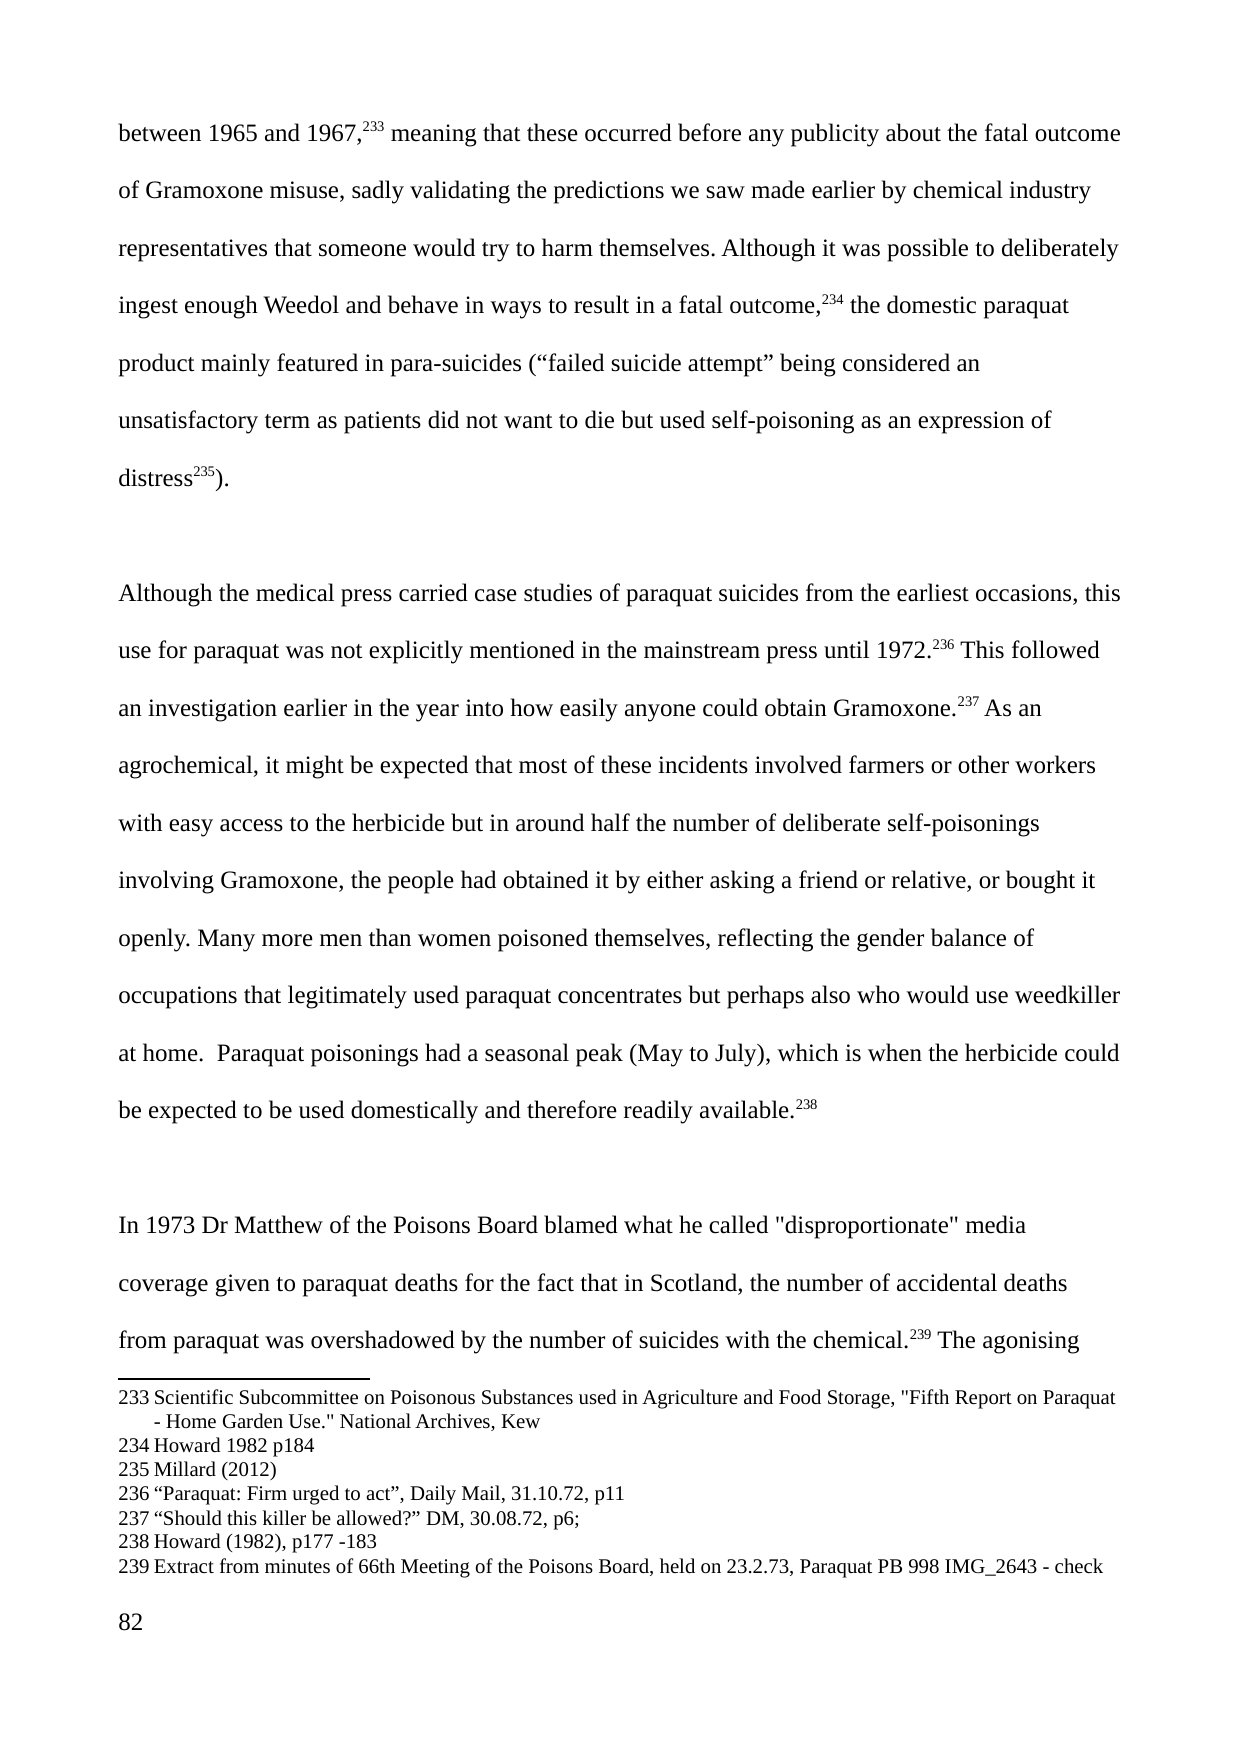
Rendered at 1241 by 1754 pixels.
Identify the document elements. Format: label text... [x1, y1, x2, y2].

text Howard 1982 p184 [118, 1433, 1122, 1457]
text Millard (2012) [118, 1457, 1122, 1481]
text “Paraquat: Firm urged to act”, Daily Mail, 31.10.72, p11 [118, 1481, 1122, 1505]
text “Should this killer be allowed?” DM, 30.08.72, p6; [118, 1505, 1122, 1529]
text Extract from minutes of 66th Meeting of the Poisons Board, held on 23.2.73, Paraquat PB 998 IMG_2643 - check [118, 1553, 1122, 1578]
text Howard (1982), p177 -183 [118, 1529, 1122, 1553]
text between 1965 and 1967, meaning that these occurred before any publicity about the fatal outcome of Gramoxone misuse, sadly validating the predictions we saw made earlier by chemical industry representatives that someone would try to harm themselves. Although it was possible to deliberately ingest enough Weedol and behave in ways to result in a fatal outcome, the domestic paraquat product mainly featured in para-suicides (“failed suicide attempt” being considered an unsatisfactory term as patients did not want to die but used self-poisoning as an expression of distress). [118, 118, 1122, 492]
text Although the medical press carried case studies of paraquat suicides from the earliest occasions, this use for paraquat was not explicitly mentioned in the mainstream press until 1972. This followed an investigation earlier in the year into how easily anyone could obtain Gramoxone. As an agrochemical, it might be expected that most of these incidents involved farmers or other workers with easy access to the herbicide but in around half the number of deliberate self-poisonings involving Gramoxone, the people had obtained it by either asking a friend or relative, or bought it openly. Many more men than women poisoned themselves, reflecting the gender balance of occupations that legitimately used paraquat concentrates but perhaps also who would use weedkiller at home. Paraquat poisonings had a seasonal peak (May to July), which is when the herbicide could be expected to be used domestically and therefore readily available. [118, 578, 1122, 1124]
text Scientific Subcommittee on Poisonous Substances used in Agriculture and Food Storage, "Fifth Report on Paraquat - Home Garden Use." National Archives, Kew [118, 1385, 1122, 1433]
text In 1973 Dr Matthew of the Poisons Board blamed what he called "disproportionate" media coverage given to paraquat deaths for the fact that in Scotland, the number of accidental deaths from paraquat was overshadowed by the number of suicides with the chemical. The agonising [118, 1211, 1122, 1354]
